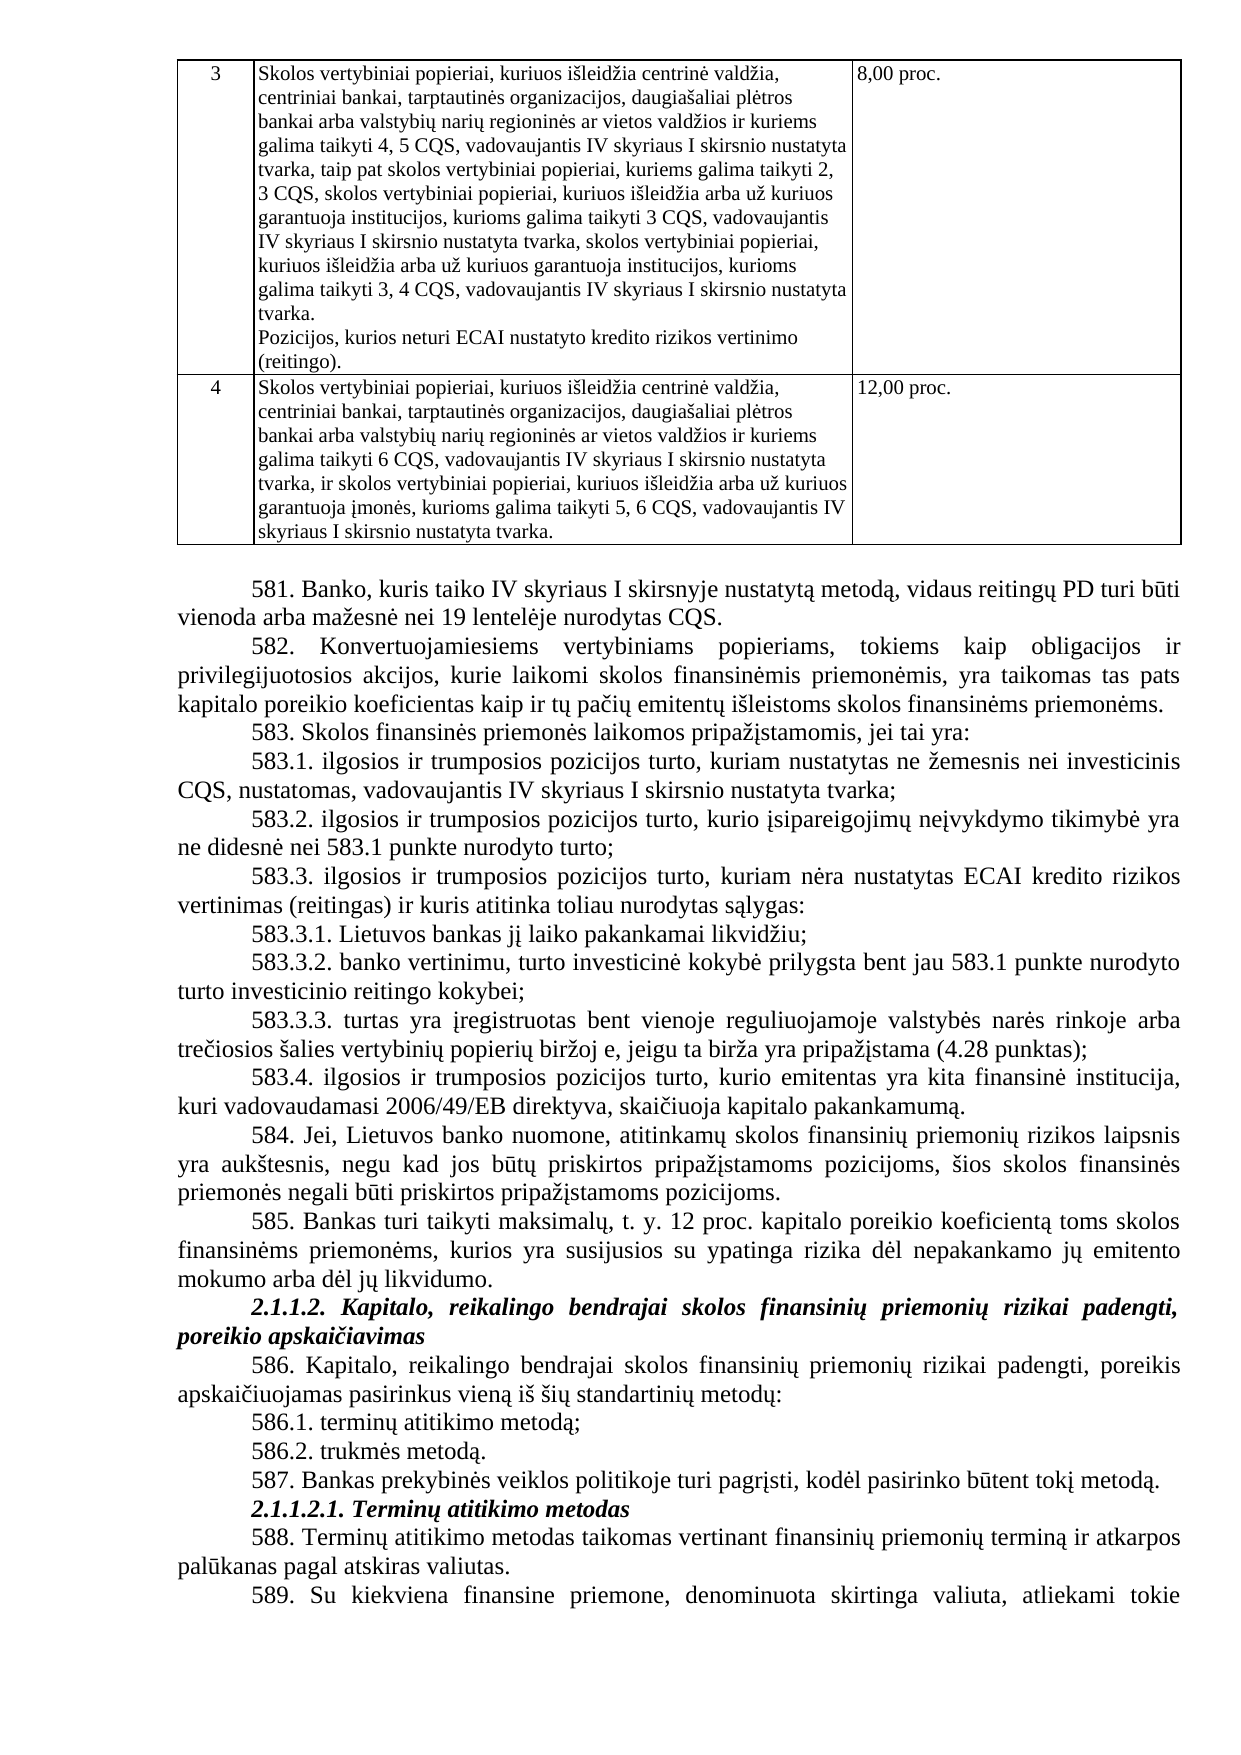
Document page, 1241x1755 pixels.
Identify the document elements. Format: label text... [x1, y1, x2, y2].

text 588. Terminų atitikimo metodas taikomas vertinant finansinių priemonių terminą ir atkarpos palūkanas pagal atskiras valiutas. [177, 1522, 1181, 1580]
text 2.1.1.2.1. Terminų atitikimo metodas [177, 1494, 1181, 1522]
text 583. Skolos finansinės priemonės laikomos pripažįstamomis, jei tai yra: [177, 717, 1181, 746]
text 583.3.1. Lietuvos bankas jį laiko pakankamai likvidžiu; [177, 919, 1181, 947]
text 586.1. terminų atitikimo metodą; [177, 1407, 1181, 1436]
text 583.4. ilgosios ir trumposios pozicijos turto, kurio emitentas yra kita finansinė institucija, kuri vadovaudamasi 2006/49/EB direktyva, skaičiuoja kapitalo pakankamumą. [177, 1062, 1181, 1120]
text 585. Bankas turi taikyti maksimalų, t. y. 12 proc. kapitalo poreikio koeficientą toms skolos finansinėms priemonėms, kurios yra susijusios su ypatinga rizika dėl nepakankamo jų emitento mokumo arba dėl jų likvidumo. [177, 1206, 1181, 1292]
text 582. Konvertuojamiesiems vertybiniams popieriams, tokiems kaip obligacijos ir privilegijuotosios akcijos, kurie laikomi skolos finansinėmis priemonėmis, yra taikomas tas pats kapitalo poreikio koeficientas kaip ir tų pačių emitentų išleistoms skolos finansinėms priemonėms. [177, 631, 1181, 717]
text 586.2. trukmės metodą. [177, 1436, 1181, 1465]
text 583.1. ilgosios ir trumposios pozicijos turto, kuriam nustatytas ne žemesnis nei investicinis CQS, nustatomas, vadovaujantis IV skyriaus I skirsnio nustatyta tvarka; [177, 746, 1181, 804]
text 583.3.2. banko vertinimu, turto investicinė kokybė prilygsta bent jau 583.1 punkte nurodyto turto investicinio reitingo kokybei; [177, 947, 1181, 1005]
text 583.2. ilgosios ir trumposios pozicijos turto, kurio įsipareigojimų neįvykdymo tikimybė yra ne didesnė nei 583.1 punkte nurodyto turto; [177, 804, 1181, 861]
text 589. Su kiekviena finansine priemone, denominuota skirtinga valiuta, atliekami tokie [177, 1580, 1181, 1609]
table_cell 3 [178, 61, 253, 373]
text 584. Jei, Lietuvos banko nuomone, atitinkamų skolos finansinių priemonių rizikos laipsnis yra aukštesnis, negu kad jos būtų priskirtos pripažįstamoms pozicijoms, šios skolos finansinės priemonės negali būti priskirtos pripažįstamoms pozicijoms. [177, 1120, 1181, 1206]
table_cell 12,00 proc. [853, 375, 1180, 543]
table_cell 8,00 proc. [853, 61, 1180, 373]
text 586. Kapitalo, reikalingo bendrajai skolos finansinių priemonių rizikai padengti, poreikis apskaičiuojamas pasirinkus vieną iš šių standartinių metodų: [177, 1350, 1181, 1407]
text 2.1.1.2. Kapitalo, reikalingo bendrajai skolos finansinių priemonių rizikai padengti, poreikio apskaičiavimas [177, 1292, 1181, 1350]
text 583.3.3. turtas yra įregistruotas bent vienoje reguliuojamoje valstybės narės rinkoje arba trečiosios šalies vertybinių popierių biržoj e, jeigu ta birža yra pripažįstama (4.28 punktas); [177, 1005, 1181, 1062]
text 581. Banko, kuris taiko IV skyriaus I skirsnyje nustatytą metodą, vidaus reitingų PD turi būti vienoda arba mažesnė nei 19 lentelėje nurodytas CQS. [177, 574, 1181, 631]
table_cell 4 [178, 375, 253, 543]
text 583.3. ilgosios ir trumposios pozicijos turto, kuriam nėra nustatytas ECAI kredito rizikos vertinimas (reitingas) ir kuris atitinka toliau nurodytas sąlygas: [177, 861, 1181, 919]
text 587. Bankas prekybinės veiklos politikoje turi pagrįsti, kodėl pasirinko būtent tokį metodą. [177, 1465, 1181, 1494]
